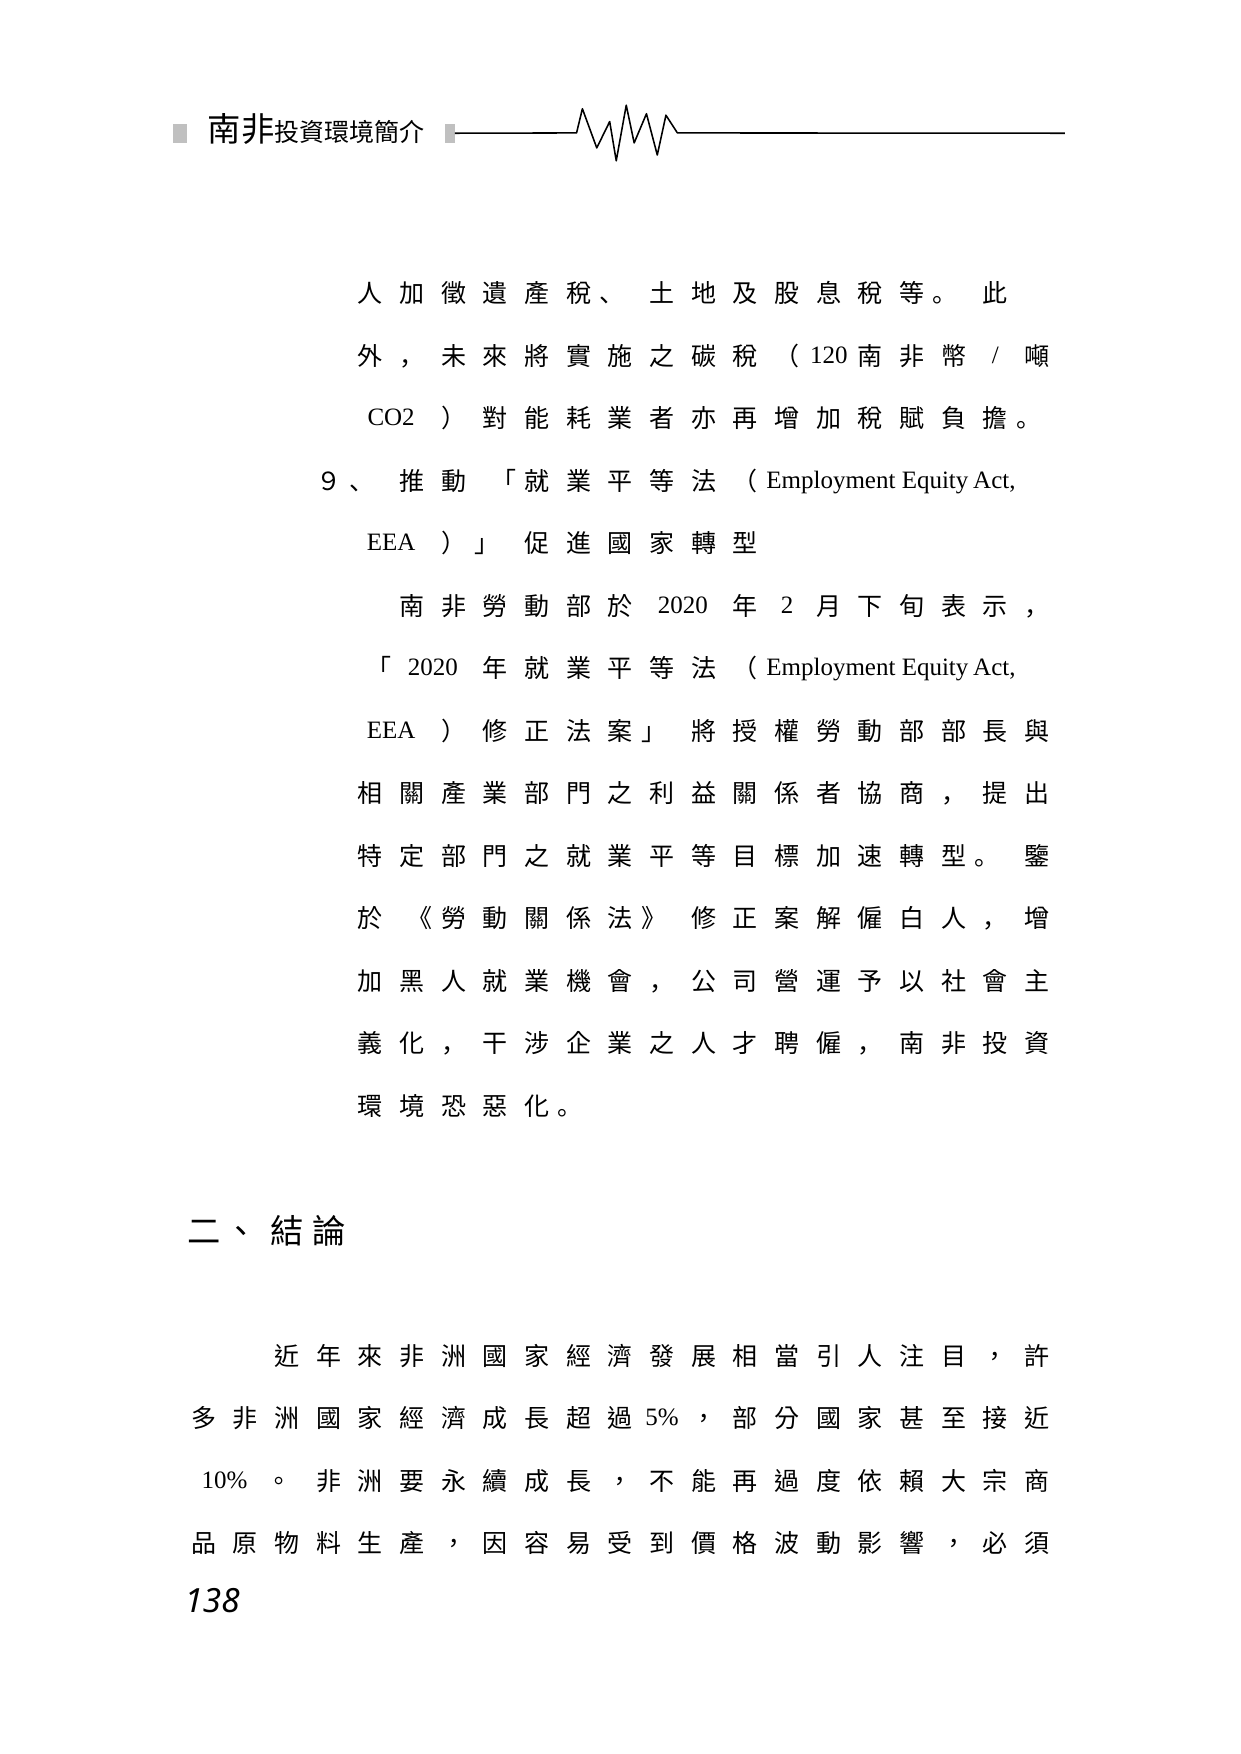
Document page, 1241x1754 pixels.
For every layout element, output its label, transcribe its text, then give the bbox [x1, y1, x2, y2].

text ９、推動「就業平等法（Employment Equity Act, EEA）」促進國家轉型 [281, 438, 1058, 563]
text 二、結論 [183, 1188, 1058, 1250]
text 近年來非洲國家經濟發展相當引人注目，許多非洲國家經濟成長超過5%，部分國家甚至接近10%。非洲要永續成長，不能再過度依賴大宗商品原物料生產，因容易受到價格波動影響，必須 [183, 1313, 1058, 1563]
text 人加徵遺產稅、土地及股息稅等。此外，未來將實施之碳稅（120南非幣/噸CO2）對能耗業者亦再增加稅賦負擔。 [330, 250, 1058, 438]
text 南非勞動部於2020年2月下旬表示，「2020年就業平等法（Employment Equity Act, EEA）修正法案」將授權勞動部部長與相關產業部門之利益關係者協商，提出特定部門之就業平等目標加速轉型。鑒於《勞動關係法》修正案解僱白人，增加黑人就業機會，公司營運予以社會主義化，干涉企業之人才聘僱，南非投資環境恐惡化。 [330, 563, 1058, 1125]
